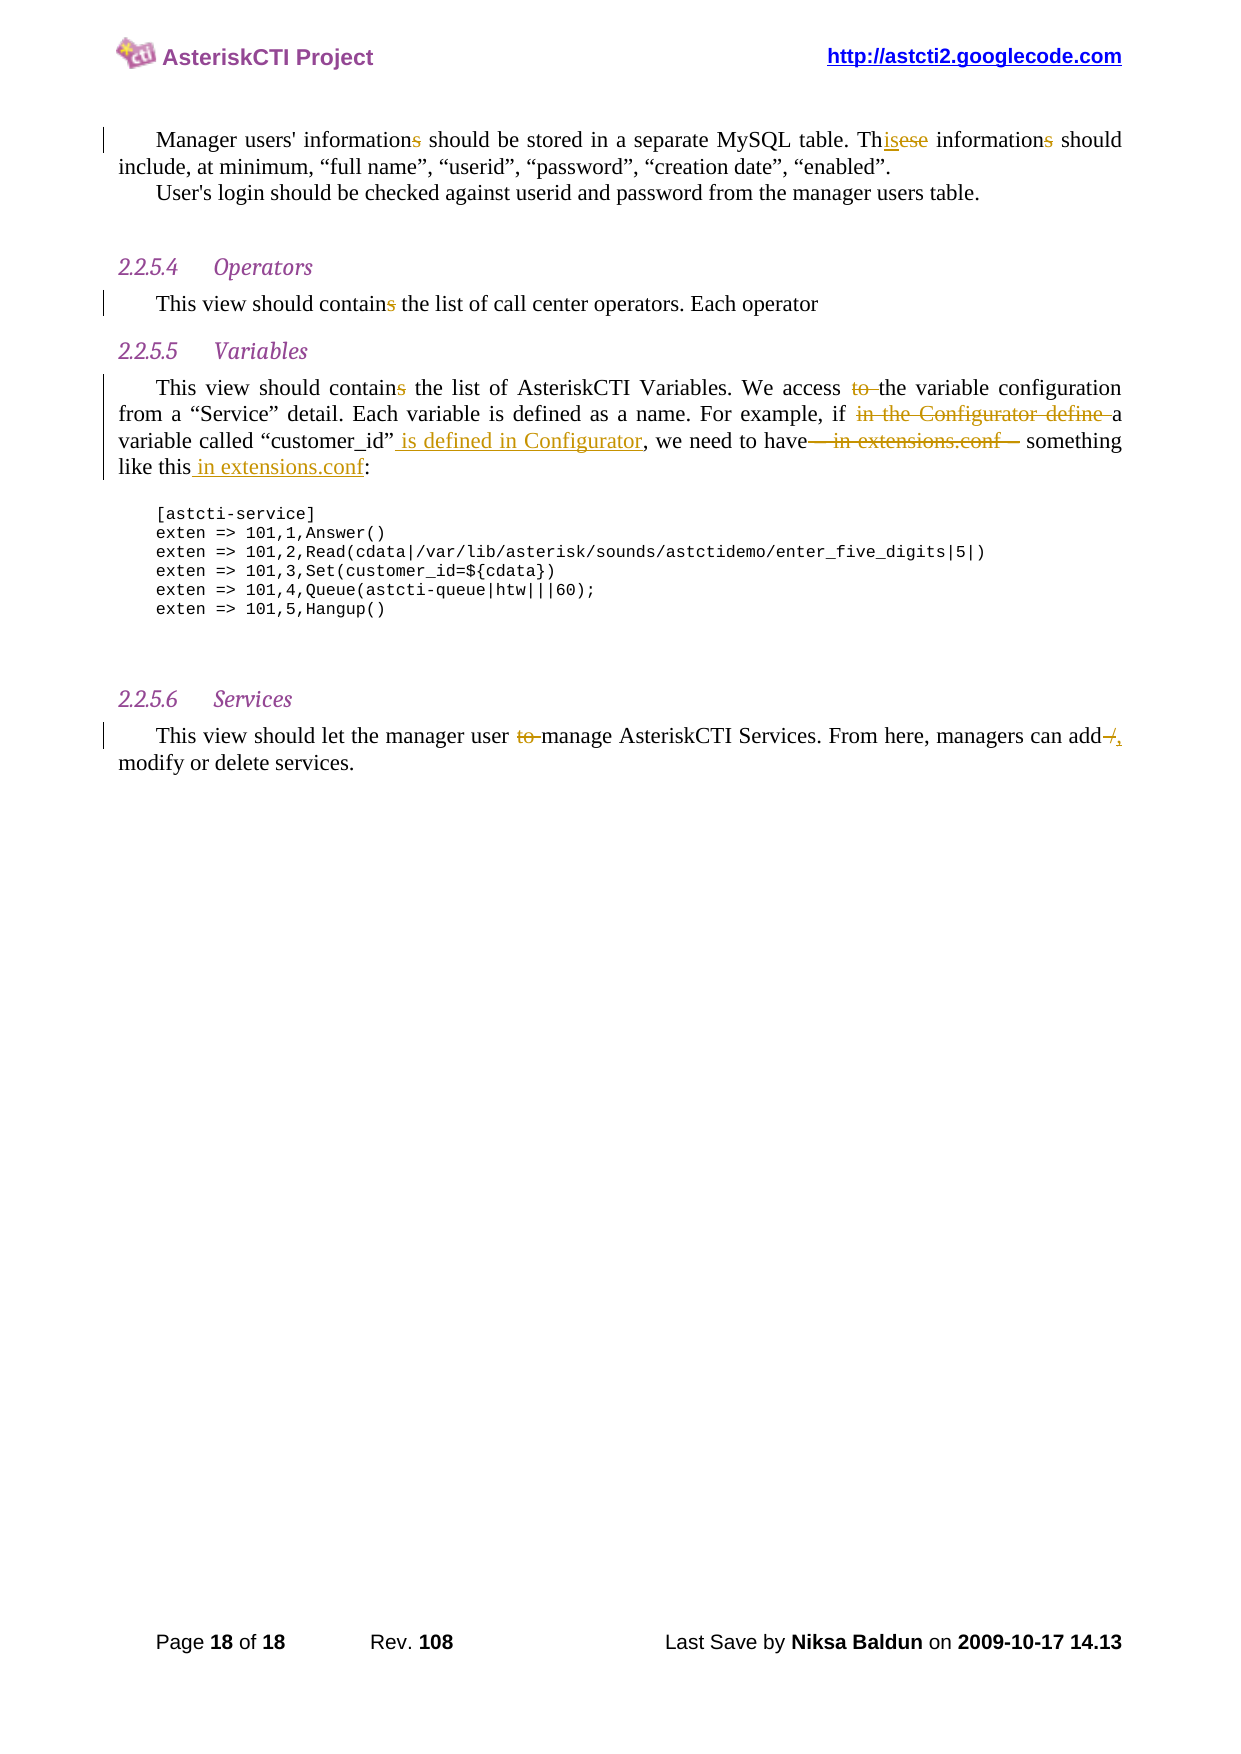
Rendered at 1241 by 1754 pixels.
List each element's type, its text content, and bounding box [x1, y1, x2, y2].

text Manager users' information should be stored in a separate MySQL table. This information should include, at minimum, “full name”, “userid”, “password”, “creation date”, “enabled”. [118, 127, 1122, 179]
subtitle Operators [118, 253, 1122, 282]
subtitle Variables [118, 337, 1122, 366]
text User's login should be checked against userid and password from the manager users table. [118, 179, 1122, 206]
text exten => 101,2,Read(cdata|/var/lib/asterisk/sounds/astctidemo/enter_five_digits|5|) [118, 544, 1122, 562]
text This view should contain the list of AsteriskCTI Variables. We access the variable configuration from a “Service” detail. Each variable is defined as a name. For example, if a variable called “customer_id” is defined in Configurator, we need to have something like this in extensions.conf: [118, 374, 1122, 479]
picture [116, 34, 157, 74]
text exten => 101,5,Hangup() [118, 600, 1122, 619]
text exten => 101,3,Set(customer_id=${cdata}) [118, 562, 1122, 581]
text This view should contain the list of call center operators. Each operator [118, 290, 1122, 316]
text exten => 101,1,Answer() [118, 525, 1122, 544]
subtitle Services [118, 685, 1122, 714]
text This view should let the manager user manage AsteriskCTI Services. From here, managers can add, modify or delete services. [118, 722, 1122, 775]
text [astcti-service] [118, 506, 1122, 525]
text exten => 101,4,Queue(astcti-queue|htw|||60); [118, 581, 1122, 600]
